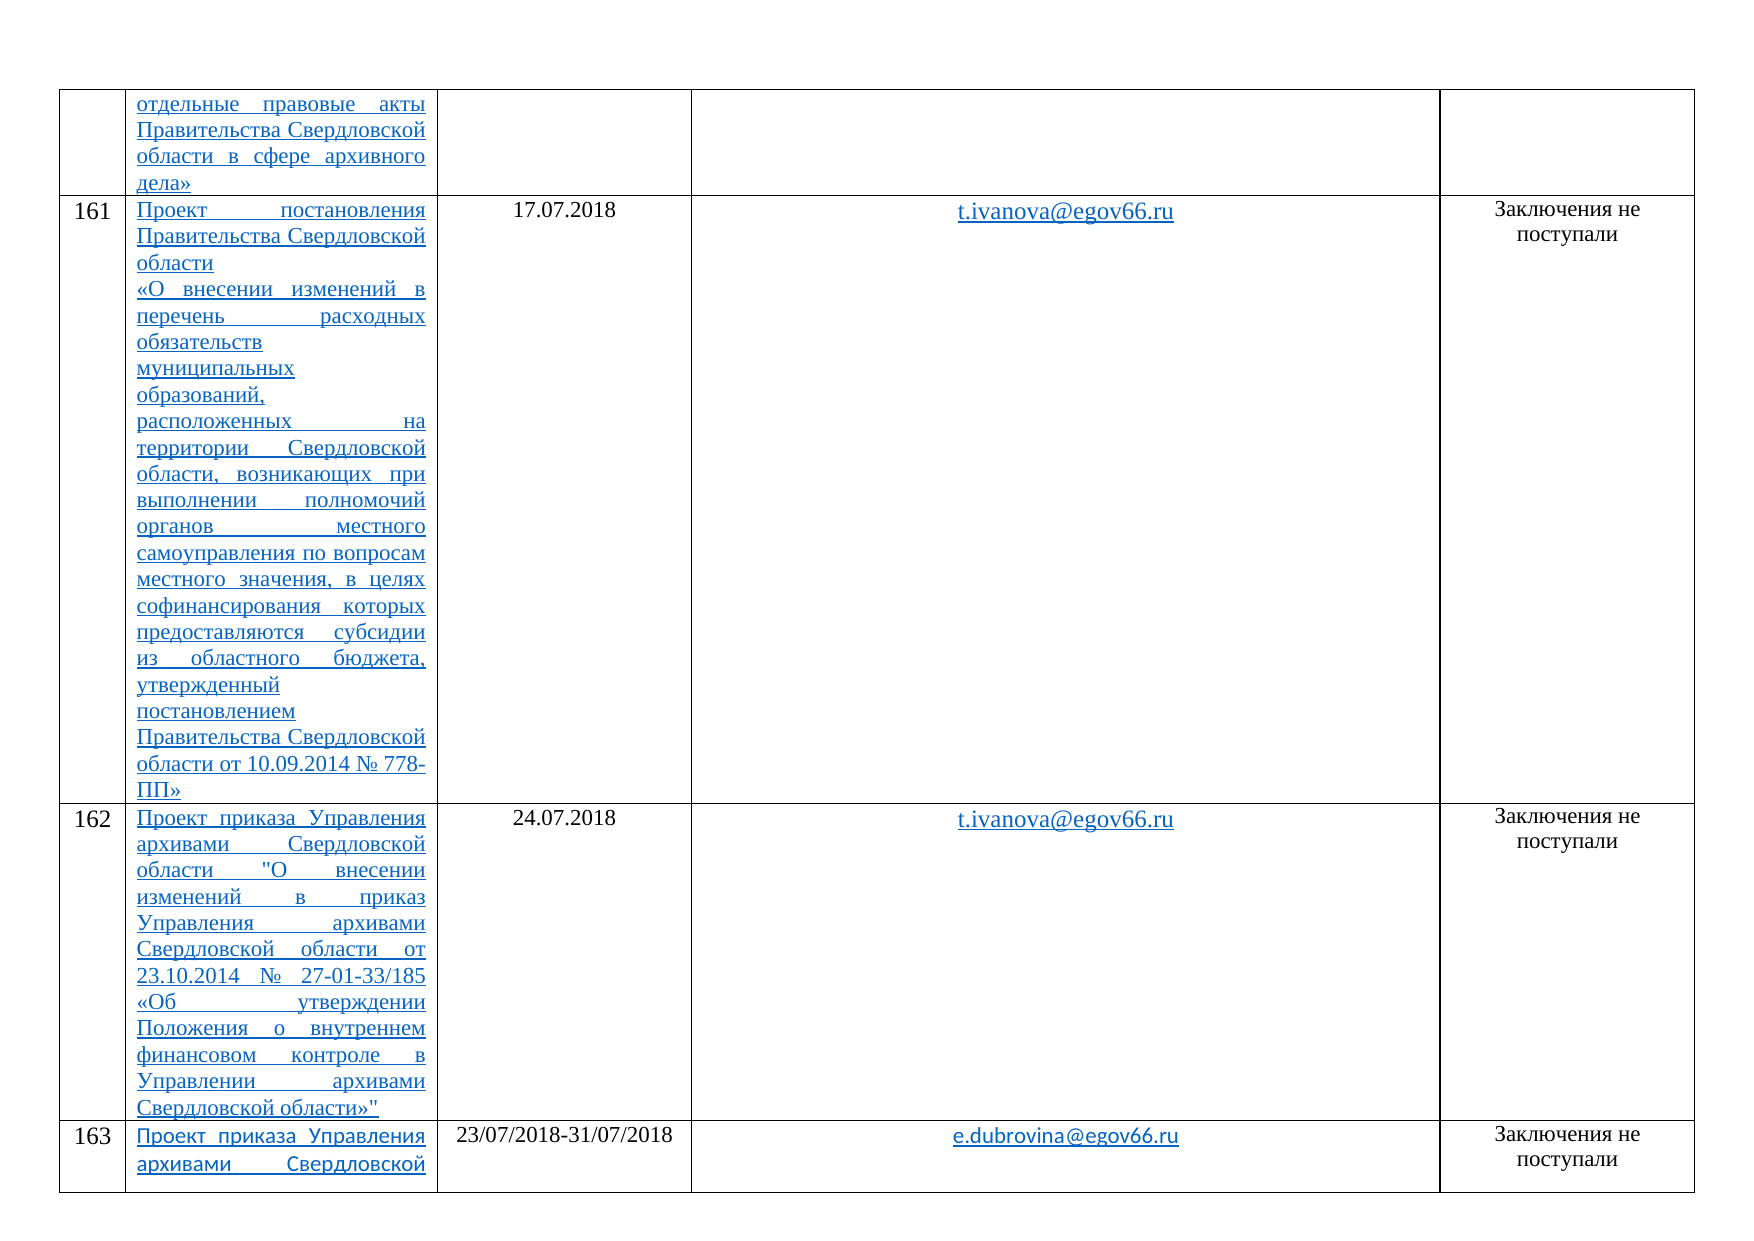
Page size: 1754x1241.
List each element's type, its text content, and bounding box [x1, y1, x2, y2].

table_cell Проект приказа Управления архивами Свердловской области "О внесении изменений в приказ Управления архивами Свердловской области от 23.10.2014 № 27-01-33/185 «Об утверждении Положения о внутреннем финансовом контроле в Управлении архивами Свердловской области»" [126, 804, 437, 1120]
table_cell Заключения не поступали [1441, 804, 1694, 1120]
table_cell 161 [60, 196, 125, 803]
table_cell Заключения не поступали [1441, 1121, 1694, 1192]
table_cell 23/07/2018-31/07/2018 [438, 1121, 691, 1192]
table_cell e.dubrovina@egov66.ru [692, 1121, 1439, 1192]
table_cell 162 [60, 804, 125, 1120]
table_cell [60, 90, 125, 195]
table_cell Проект приказа Управления архивами Свердловской [126, 1121, 437, 1192]
table_cell [1441, 90, 1694, 195]
table_cell 24.07.2018 [438, 804, 691, 1120]
table_cell отдельные правовые акты Правительства Свердловской области в сфере архивного дела» [126, 90, 437, 195]
table_cell [692, 90, 1439, 195]
table_cell t.ivanova@egov66.ru [692, 196, 1439, 803]
table_cell Проект постановления Правительства Свердловской области «О внесении изменений в перечень расходных обязательств муниципальных образований, расположенных на территории Свердловской области, возникающих при выполнении полномочий органов местного самоуправления по вопросам местного значения, в целях софинансирования которых предоставляются субсидии из областного бюджета, утвержденный постановлением Правительства Свердловской области от 10.09.2014 № 778-ПП» [126, 196, 437, 803]
table_cell [438, 90, 691, 195]
table_cell 17.07.2018 [438, 196, 691, 803]
table_cell 163 [60, 1121, 125, 1192]
table_cell t.ivanova@egov66.ru [692, 804, 1439, 1120]
table_cell Заключения не поступали [1441, 196, 1694, 803]
